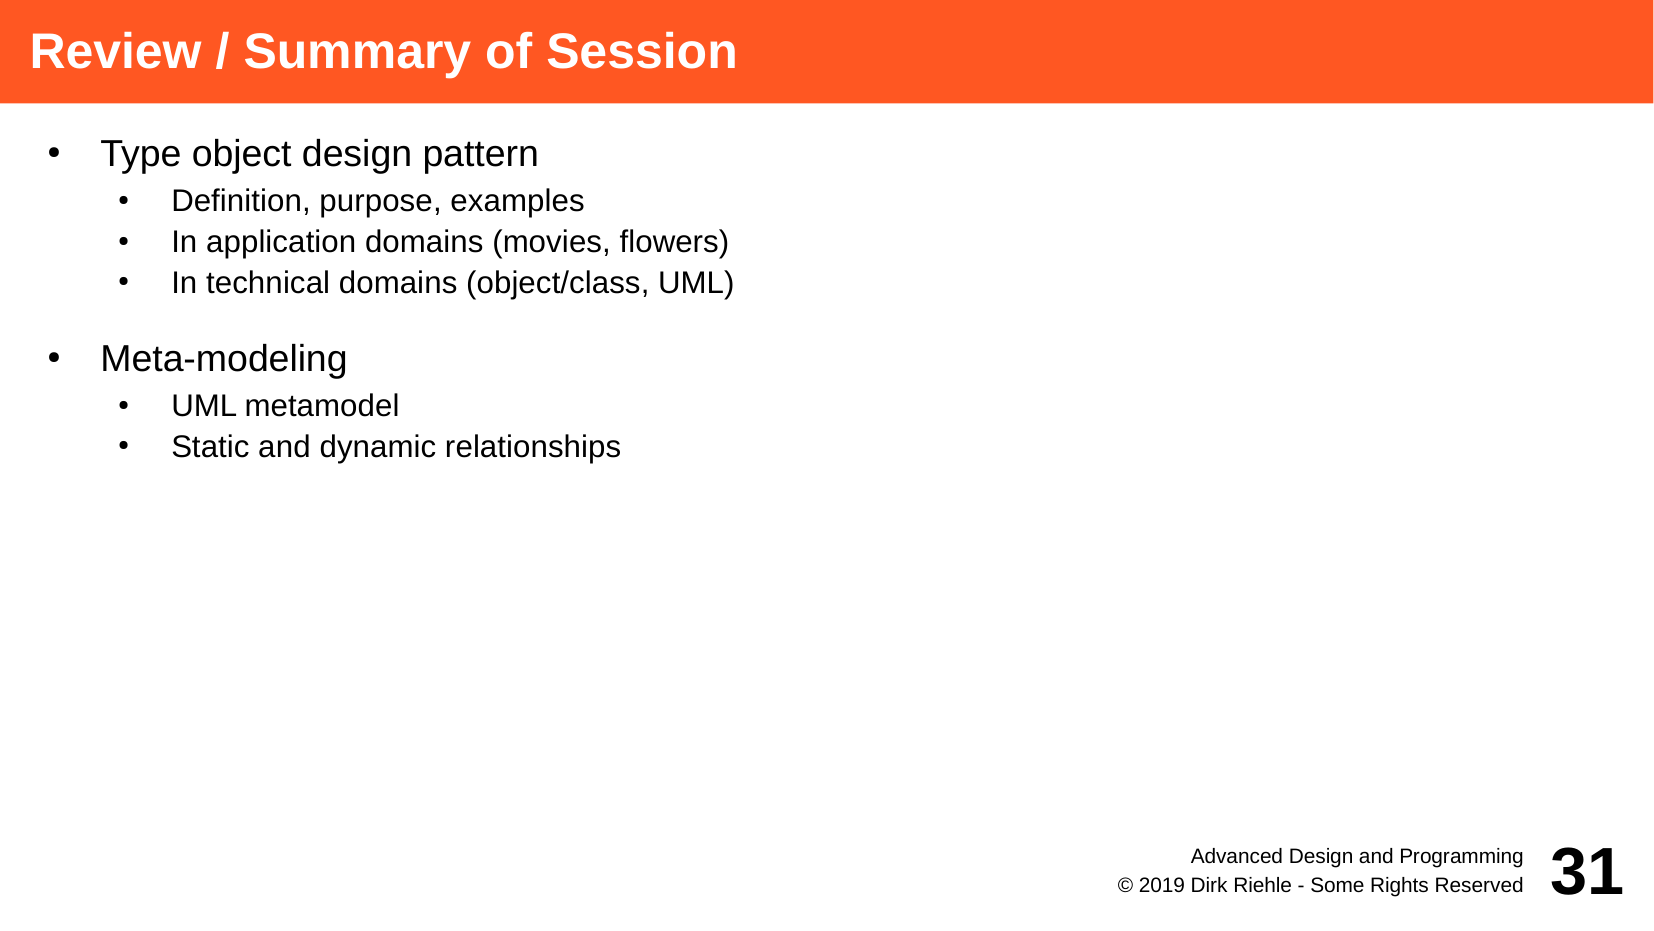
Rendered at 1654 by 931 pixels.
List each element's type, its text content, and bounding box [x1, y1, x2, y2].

list Type object design pattern Definition, purpose, examples In application domains (movies, flowers) In technical domains (object/class, UML) Meta-modeling UML metamodel Static and dynamic relationships [29, 132, 1625, 813]
title Review / Summary of Session [0, 0, 1654, 104]
